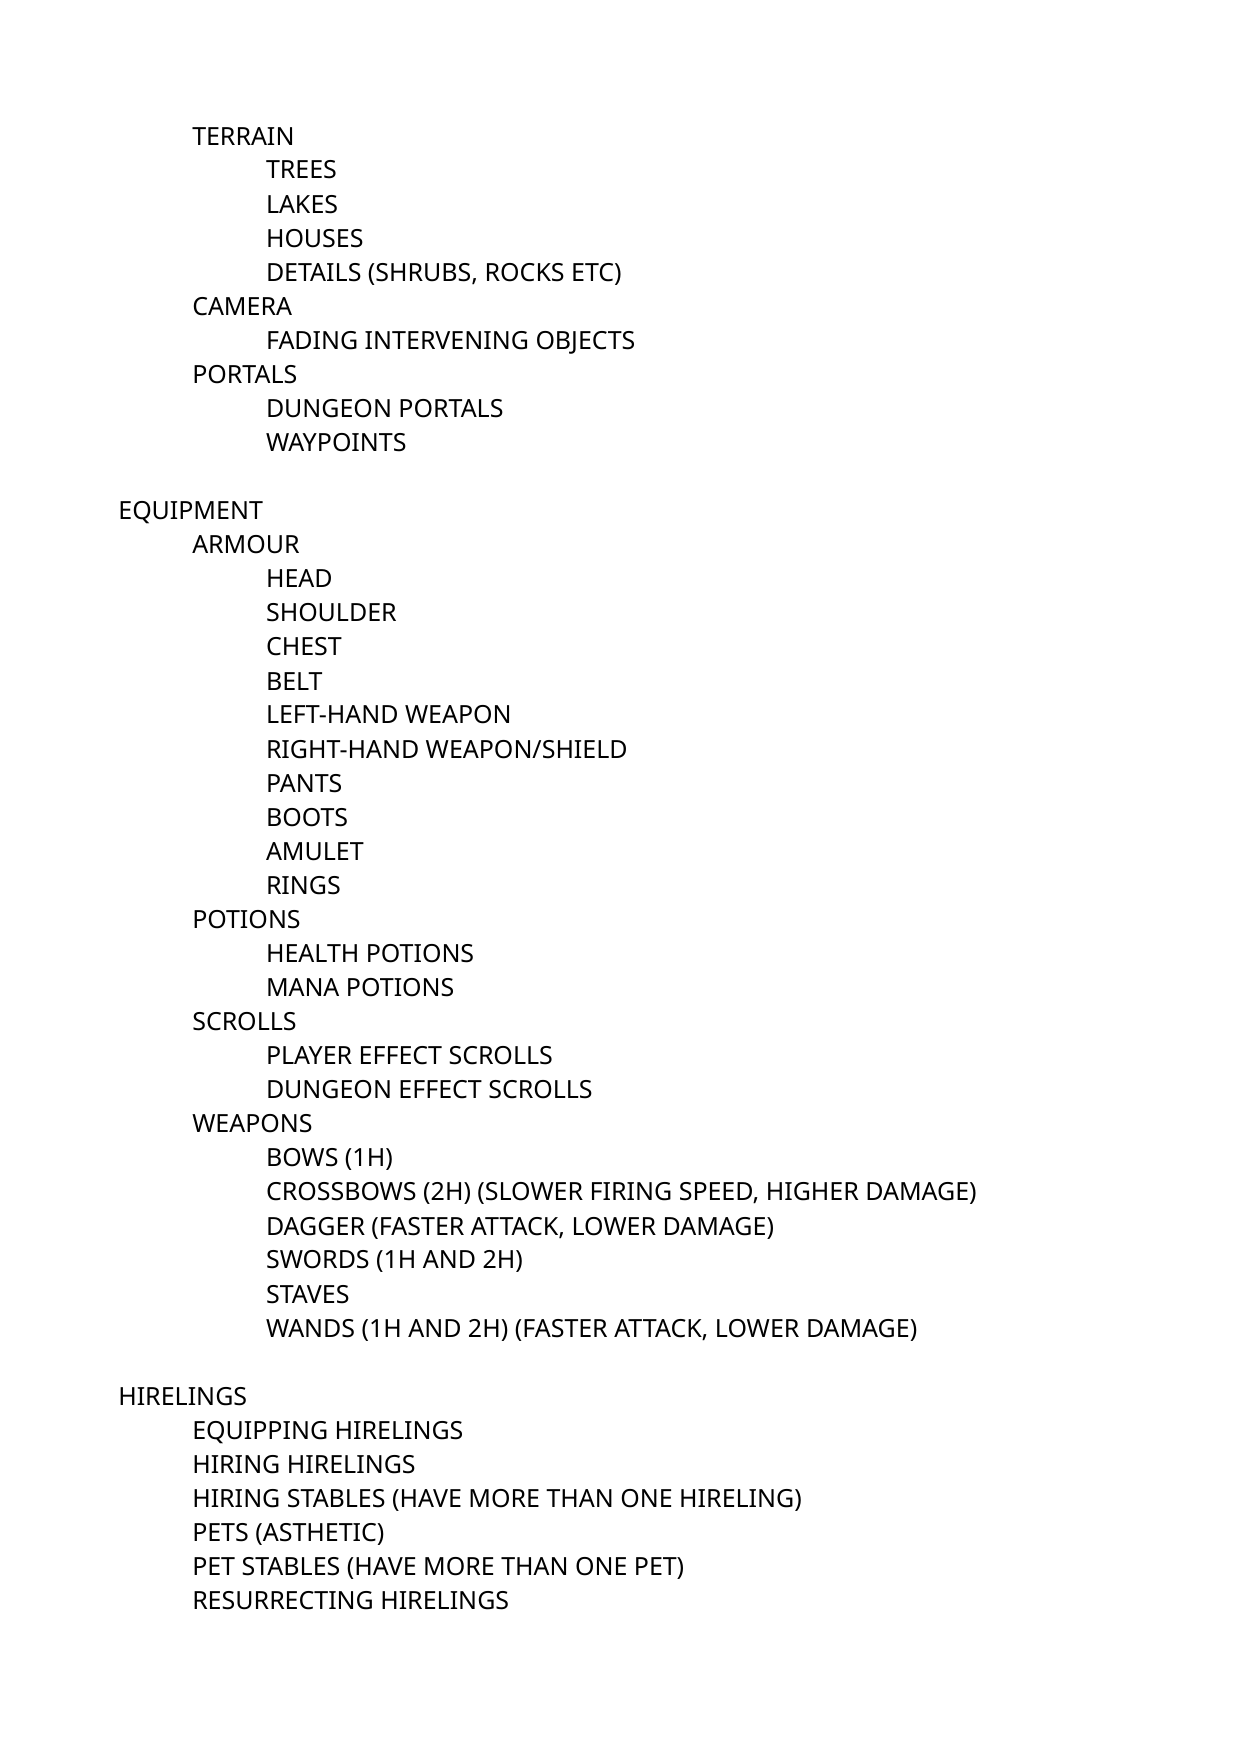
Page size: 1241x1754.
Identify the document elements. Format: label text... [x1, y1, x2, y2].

text EQUIPMENT [118, 493, 1122, 527]
text BOOTS [118, 799, 1122, 833]
text TREES [118, 152, 1122, 186]
text POTIONS [118, 902, 1122, 936]
text TERRAIN [118, 118, 1122, 152]
text CROSSBOWS (2H) (SLOWER FIRING SPEED, HIGHER DAMAGE) [118, 1174, 1122, 1208]
text FADING INTERVENING OBJECTS [118, 322, 1122, 357]
text RESURRECTING HIRELINGS [118, 1583, 1122, 1617]
text RIGHT-HAND WEAPON/SHIELD [118, 731, 1122, 765]
text HIRING HIRELINGS [118, 1447, 1122, 1481]
text WEAPONS [118, 1106, 1122, 1140]
text SHOULDER [118, 595, 1122, 629]
text MANA POTIONS [118, 970, 1122, 1004]
text CHEST [118, 629, 1122, 663]
text PET STABLES (HAVE MORE THAN ONE PET) [118, 1549, 1122, 1583]
text HEALTH POTIONS [118, 936, 1122, 970]
text DAGGER (FASTER ATTACK, LOWER DAMAGE) [118, 1208, 1122, 1242]
text LEFT-HAND WEAPON [118, 697, 1122, 731]
text HOUSES [118, 220, 1122, 254]
text PLAYER EFFECT SCROLLS [118, 1038, 1122, 1072]
text DUNGEON PORTALS [118, 391, 1122, 425]
text SCROLLS [118, 1004, 1122, 1038]
text DUNGEON EFFECT SCROLLS [118, 1072, 1122, 1106]
text SWORDS (1H AND 2H) [118, 1242, 1122, 1276]
text WANDS (1H AND 2H) (FASTER ATTACK, LOWER DAMAGE) [118, 1310, 1122, 1344]
text PANTS [118, 765, 1122, 799]
text EQUIPPING HIRELINGS [118, 1412, 1122, 1447]
text WAYPOINTS [118, 425, 1122, 459]
text CAMERA [118, 288, 1122, 322]
text PETS (ASTHETIC) [118, 1515, 1122, 1549]
text AMULET [118, 833, 1122, 867]
text HEAD [118, 561, 1122, 595]
text DETAILS (SHRUBS, ROCKS ETC) [118, 254, 1122, 288]
text BELT [118, 663, 1122, 697]
text PORTALS [118, 357, 1122, 391]
text HIRING STABLES (HAVE MORE THAN ONE HIRELING) [118, 1481, 1122, 1515]
text LAKES [118, 186, 1122, 220]
text HIRELINGS [118, 1378, 1122, 1412]
text STAVES [118, 1276, 1122, 1310]
text ARMOUR [118, 527, 1122, 561]
text BOWS (1H) [118, 1140, 1122, 1174]
text RINGS [118, 867, 1122, 902]
